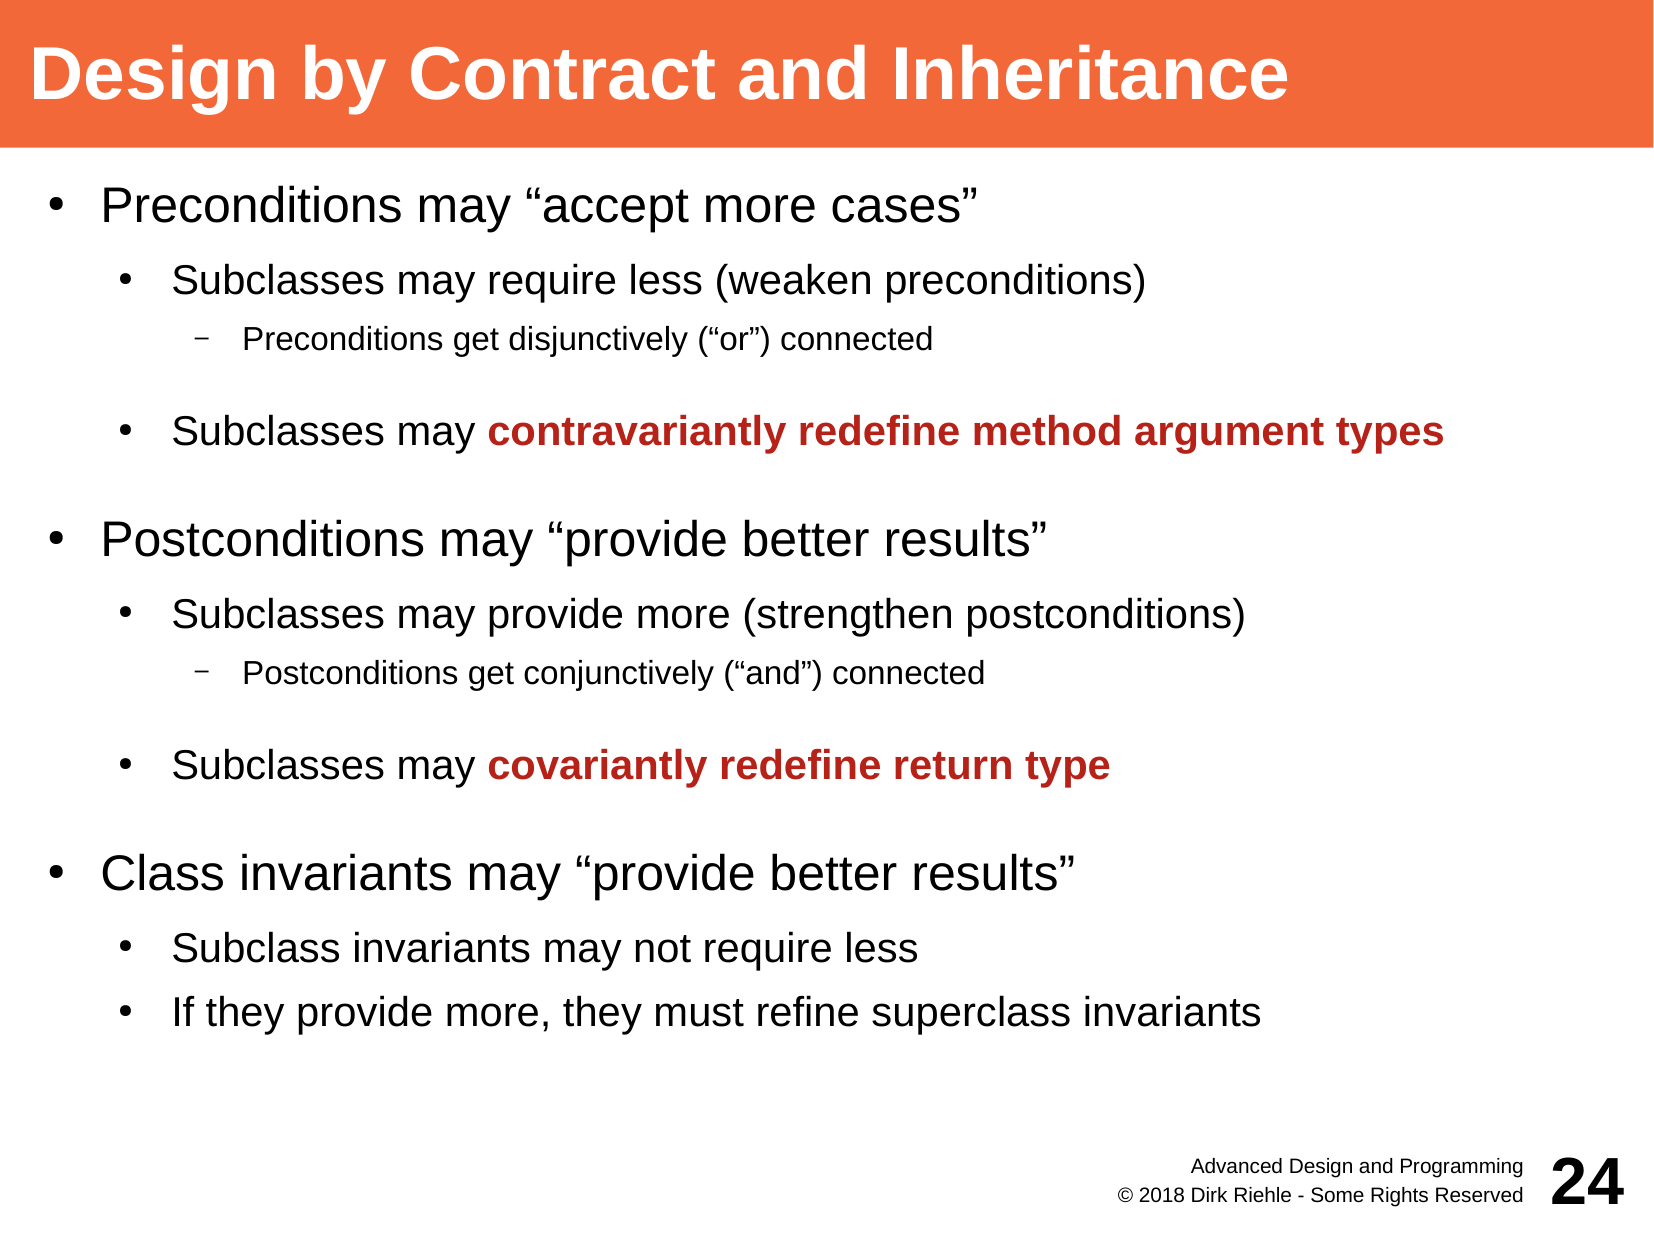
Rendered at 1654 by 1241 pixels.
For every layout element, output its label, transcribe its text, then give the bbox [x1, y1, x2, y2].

list Preconditions may “accept more cases” Subclasses may require less (weaken preconditions) Preconditions get disjunctively (“or”) connected Subclasses may contravariantly redefine method argument types Postconditions may “provide better results” Subclasses may provide more (strengthen postconditions) Postconditions get conjunctively (“and”) connected Subclasses may covariantly redefine return type Class invariants may “provide better results” Subclass invariants may not require less If they provide more, they must refine superclass invariants [29, 177, 1625, 1063]
title Design by Contract and Inheritance [0, 0, 1654, 148]
